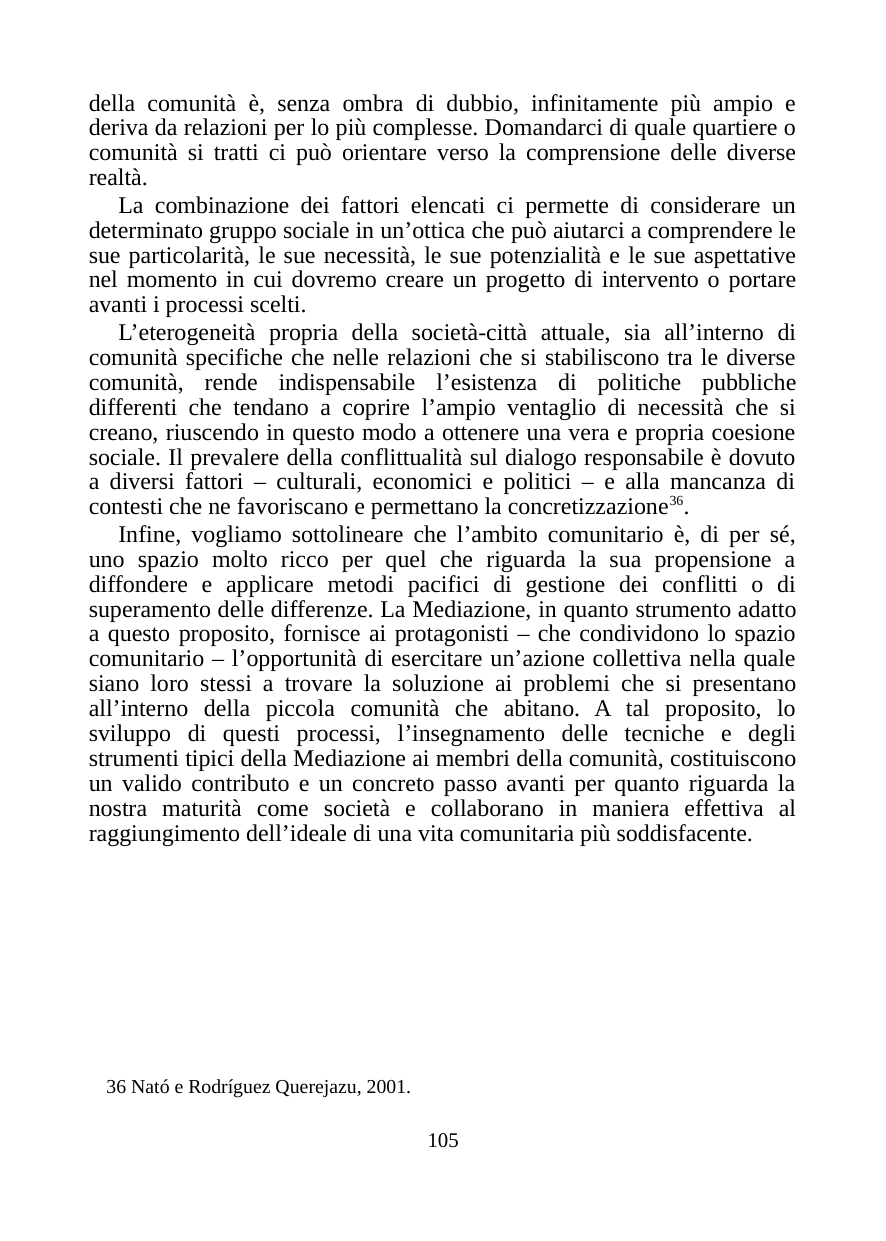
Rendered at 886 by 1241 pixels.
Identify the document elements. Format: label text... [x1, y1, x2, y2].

text Nató e Rodríguez Querejazu, 2001. [88, 1075, 797, 1098]
text La combinazione dei fattori elencati ci permette di considerare un determinato gruppo sociale in un’ottica che può aiutarci a comprendere le sue particolarità, le sue necessità, le sue potenzialità e le sue aspettative nel momento in cui dovremo creare un progetto di intervento o portare avanti i processi scelti. [88, 191, 797, 318]
text Infine, vogliamo sottolineare che l’ambito comunitario è, di per sé, uno spazio molto ricco per quel che riguarda la sua propensione a diffondere e applicare metodi pacifici di gestione dei conflitti o di superamento delle differenze. La Mediazione, in quanto strumento adatto a questo proposito, fornisce ai protagonisti – che condividono lo spazio comunitario – l’opportunità di esercitare un’azione collettiva nella quale siano loro stessi a trovare la soluzione ai problemi che si presentano all’interno della piccola comunità che abitano. A tal proposito, lo sviluppo di questi processi, l’insegnamento delle tecniche e degli strumenti tipici della Mediazione ai membri della comunità, costituiscono un valido contributo e un concreto passo avanti per quanto riguarda la nostra maturità come società e collaborano in maniera effettiva al raggiungimento dell’ideale di una vita comunitaria più soddisfacente. [88, 520, 797, 846]
text della comunità è, senza ombra di dubbio, infinitamente più ampio e deriva da relazioni per lo più complesse. Domandarci di quale quartiere o comunità si tratti ci può orientare verso la comprensione delle diverse realtà. [88, 88, 797, 191]
text L’eterogeneità propria della società-città attuale, sia all’interno di comunità specifiche che nelle relazioni che si stabiliscono tra le diverse comunità, rende indispensabile l’esistenza di politiche pubbliche differenti che tendano a coprire l’ampio ventaglio di necessità che si creano, riuscendo in questo modo a ottenere una vera e propria coesione sociale. Il prevalere della conflittualità sul dialogo responsabile è dovuto a diversi fattori – culturali, economici e politici – e alla mancanza di contesti che ne favoriscano e permettano la concretizzazione. [88, 318, 797, 520]
